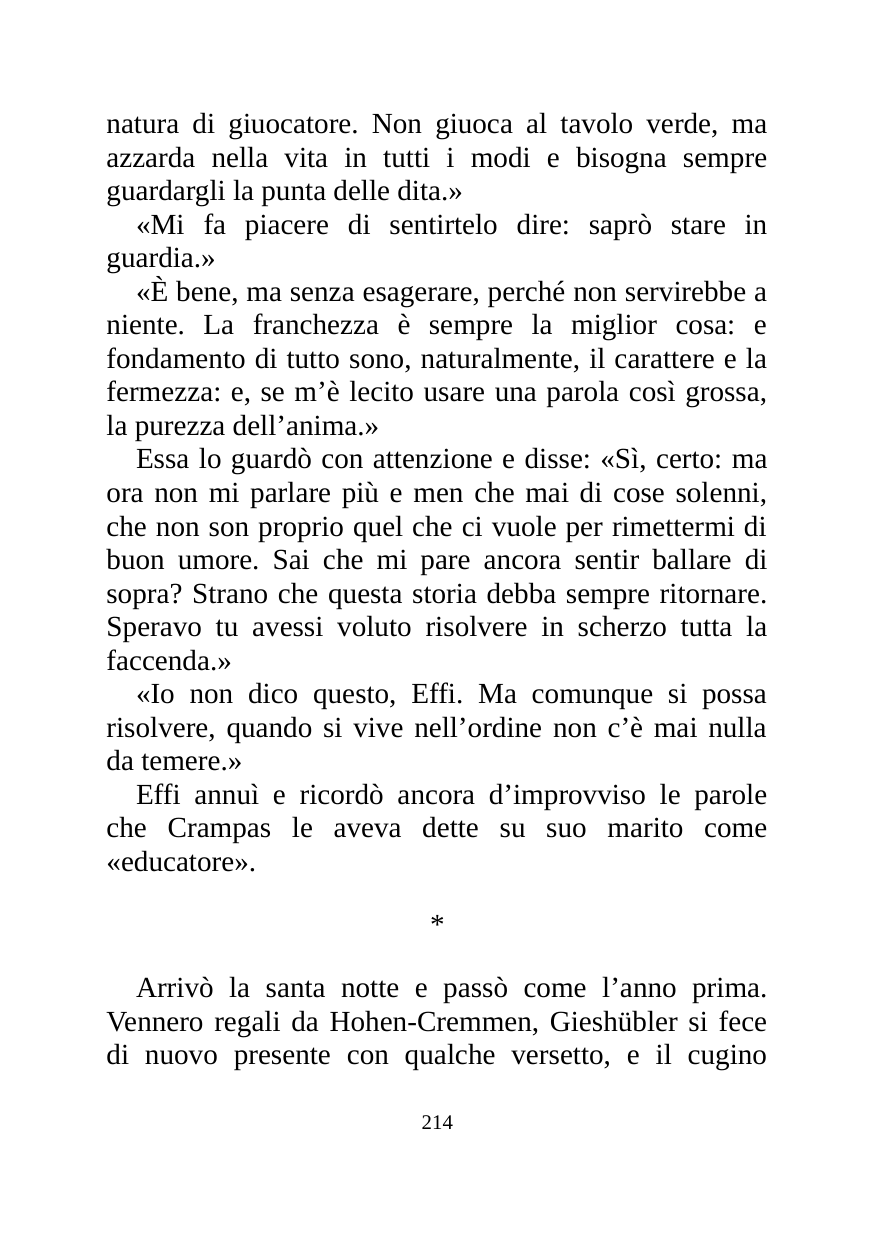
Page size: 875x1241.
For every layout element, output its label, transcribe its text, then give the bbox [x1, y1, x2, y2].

text «Io non dico questo, Effi. Ma comunque si possa risolvere, quando si vive nell’ordine non c’è mai nulla da temere.» [106, 676, 768, 777]
text Effi annuì e ricordò ancora d’improvviso le parole che Crampas le aveva dette su suo marito come «educatore». [106, 777, 768, 878]
text Arrivò la santa notte e passò come l’anno prima. Vennero regali da Hohen-Cremmen, Gieshübler si fece di nuovo presente con qualche versetto, e il cugino [106, 970, 768, 1071]
text * [106, 907, 768, 941]
text Essa lo guardò con attenzione e disse: «Sì, certo: ma ora non mi parlare più e men che mai di cose solenni, che non son proprio quel che ci vuole per rimettermi di buon umore. Sai che mi pare ancora sentir ballare di sopra? Strano che questa storia debba sempre ritornare. Speravo tu avessi voluto risolvere in scherzo tutta la faccenda.» [106, 442, 768, 676]
text «Mi fa piacere di sentirtelo dire: saprò stare in guardia.» [106, 207, 768, 274]
text «È bene, ma senza esagerare, perché non servirebbe a niente. La franchezza è sempre la miglior cosa: e fondamento di tutto sono, naturalmente, il carattere e la fermezza: e, se m’è lecito usare una parola così grossa, la purezza dell’anima.» [106, 274, 768, 442]
text natura di giuocatore. Non giuoca al tavolo verde, ma azzarda nella vita in tutti i modi e bisogna sempre guardargli la punta delle dita.» [106, 106, 768, 207]
